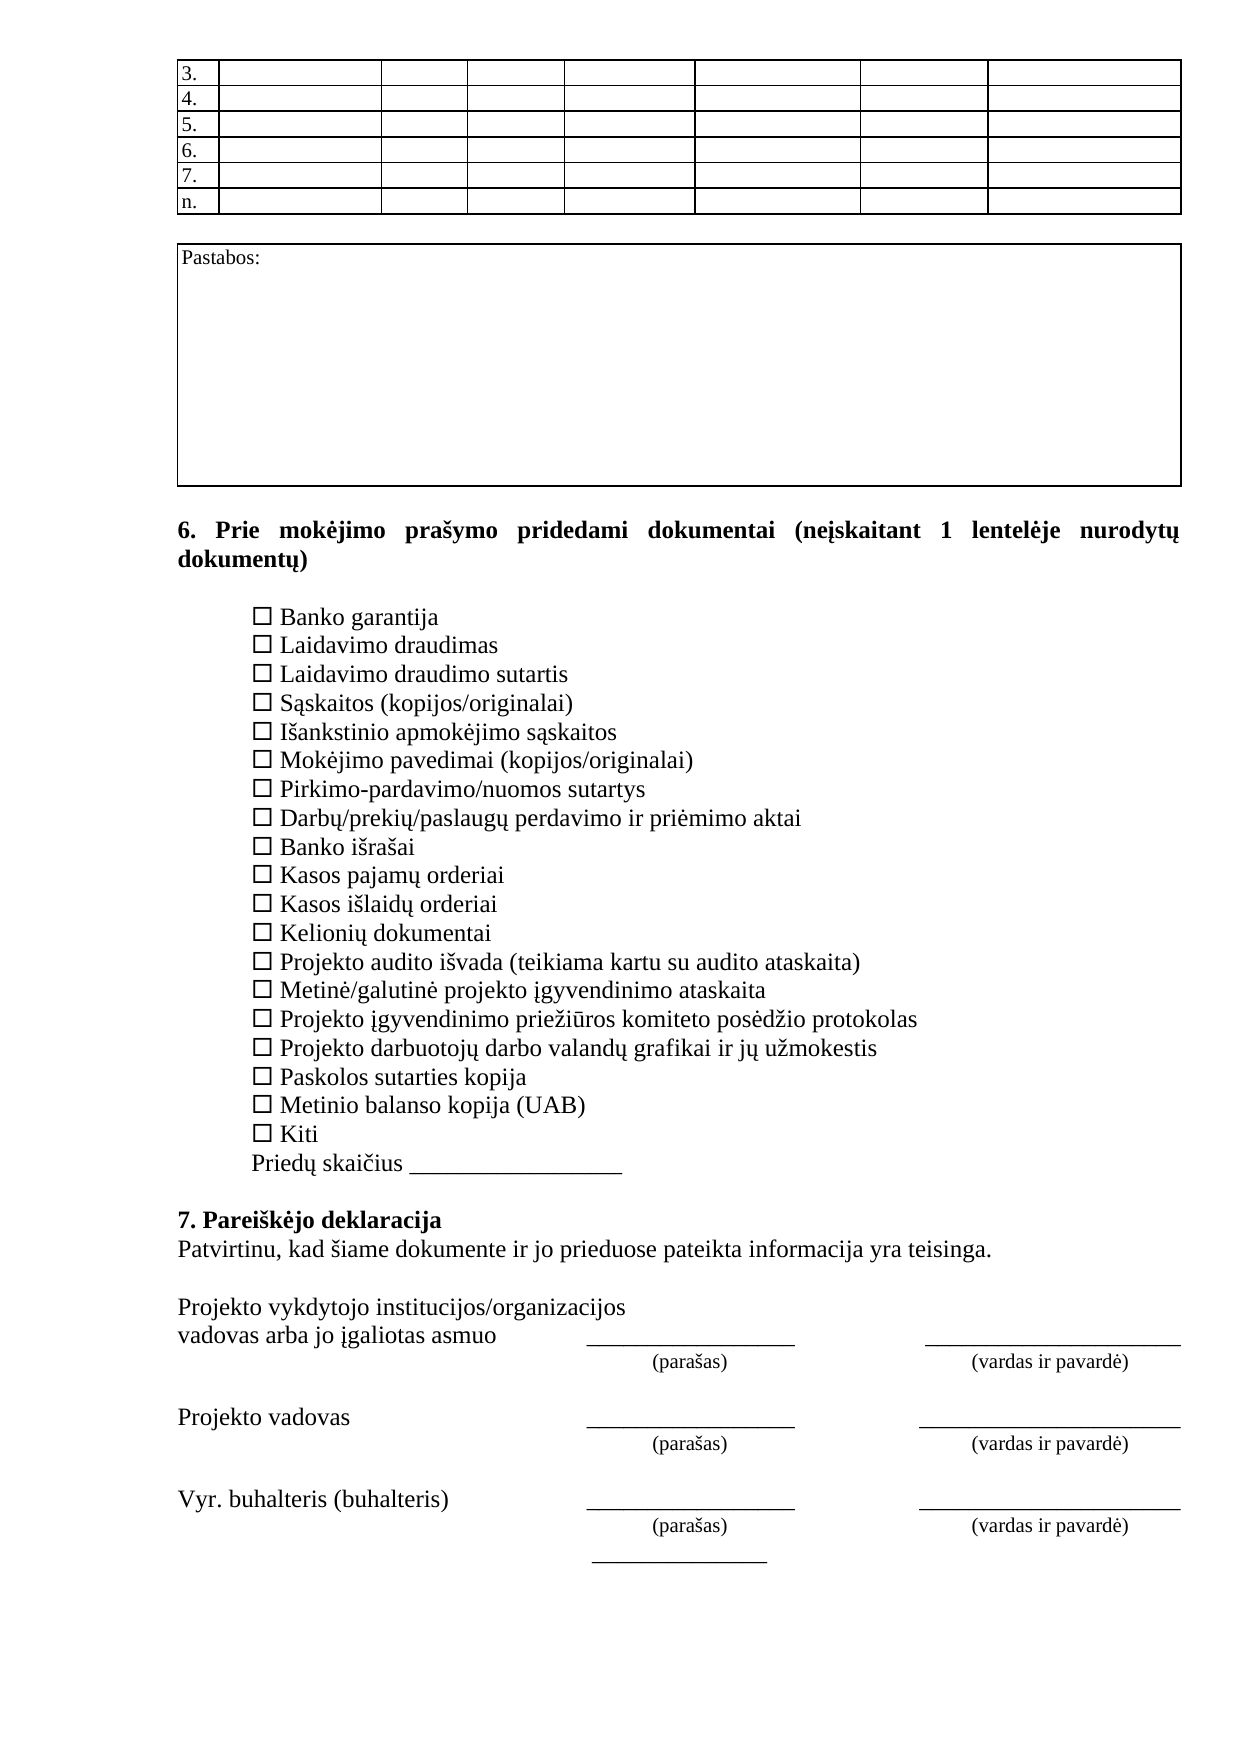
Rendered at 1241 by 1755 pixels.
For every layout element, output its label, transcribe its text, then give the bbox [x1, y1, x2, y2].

table_cell [861, 138, 865, 162]
table_cell [377, 86, 381, 110]
table_cell [560, 86, 564, 110]
table_cell [861, 189, 865, 213]
table_cell [861, 61, 865, 85]
table_cell [463, 112, 467, 136]
text (parašas) (vardas ir pavardė) [177, 1512, 1181, 1537]
table_cell [856, 138, 860, 162]
text Projekto vadovas [177, 1402, 1181, 1431]
text (parašas) (vardas ir pavardė) [177, 1349, 1181, 1373]
text  Pirkimo-pardavimo/nuomos sutartys [177, 774, 1181, 803]
text  Metinė/galutinė projekto įgyvendinimo ataskaita [177, 976, 1181, 1004]
table_cell [560, 112, 564, 136]
text  Projekto audito išvada (teikiama kartu su audito ataskaita) [177, 947, 1181, 976]
table_cell [856, 163, 860, 187]
text vadovas arba jo įgaliotas asmuo [177, 1321, 1181, 1349]
text  Projekto darbuotojų darbo valandų grafikai ir jų užmokestis [177, 1033, 1181, 1062]
table_cell [382, 112, 386, 136]
text Projekto vykdytojo institucijos/organizacijos [177, 1292, 1181, 1321]
table_cell [565, 61, 569, 85]
table_cell [463, 61, 467, 85]
text (parašas) (vardas ir pavardė) [177, 1431, 1181, 1455]
text  Išankstinio apmokėjimo sąskaitos [177, 717, 1181, 746]
table_cell [463, 138, 467, 162]
text  Banko išrašai [177, 832, 1181, 861]
table_cell [560, 163, 564, 187]
table_cell [463, 86, 467, 110]
text  Banko garantija [177, 602, 1181, 631]
text  Sąskaitos (kopijos/originalai) [177, 688, 1181, 717]
table_cell [861, 163, 865, 187]
table_cell [856, 189, 860, 213]
table_cell [382, 189, 386, 213]
table_cell [560, 138, 564, 162]
text  Kelionių dokumentai [177, 918, 1181, 947]
text  Kasos išlaidų orderiai [177, 889, 1181, 918]
text  Kasos pajamų orderiai [177, 861, 1181, 889]
text  Darbų/prekių/paslaugų perdavimo ir priėmimo aktai [177, 803, 1181, 832]
table_cell [856, 61, 860, 85]
table_cell [856, 86, 860, 110]
text ______________ [177, 1537, 1181, 1565]
table_cell [377, 189, 381, 213]
text Priedų skaičius _________________ [177, 1148, 1181, 1177]
table_cell [377, 138, 381, 162]
table_cell [377, 61, 381, 85]
table_cell [382, 138, 386, 162]
text  Mokėjimo pavedimai (kopijos/originalai) [177, 746, 1181, 774]
table_cell [463, 163, 467, 187]
table_cell [861, 86, 865, 110]
table_cell [377, 112, 381, 136]
table_cell [565, 163, 569, 187]
text Vyr. buhalteris (buhalteris) [177, 1484, 1181, 1512]
table_cell [565, 86, 569, 110]
text Patvirtinu, kad šiame dokumente ir jo prieduose pateikta informacija yra teisinga. [177, 1234, 1181, 1263]
table_cell [560, 61, 564, 85]
text  Paskolos sutarties kopija [177, 1062, 1181, 1091]
table_cell [382, 61, 386, 85]
table_cell [565, 189, 569, 213]
text 6. Prie mokėjimo prašymo pridedami dokumentai (neįskaitant 1 lentelėje nurodytų dokumentų) [177, 516, 1181, 573]
text  Projekto įgyvendinimo priežiūros komiteto posėdžio protokolas [177, 1004, 1181, 1033]
table_cell [377, 163, 381, 187]
table_cell [861, 112, 865, 136]
text 7. Pareiškėjo deklaracija [177, 1206, 1181, 1234]
table_cell [565, 112, 569, 136]
text  Kiti [177, 1119, 1181, 1148]
text  Laidavimo draudimo sutartis [177, 659, 1181, 688]
table_cell [382, 86, 386, 110]
table_cell [560, 189, 564, 213]
table_cell [463, 189, 467, 213]
table_cell [565, 138, 569, 162]
table_cell [382, 163, 386, 187]
table_cell [856, 112, 860, 136]
text  Laidavimo draudimas [177, 631, 1181, 659]
text  Metinio balanso kopija (UAB) [177, 1091, 1181, 1119]
